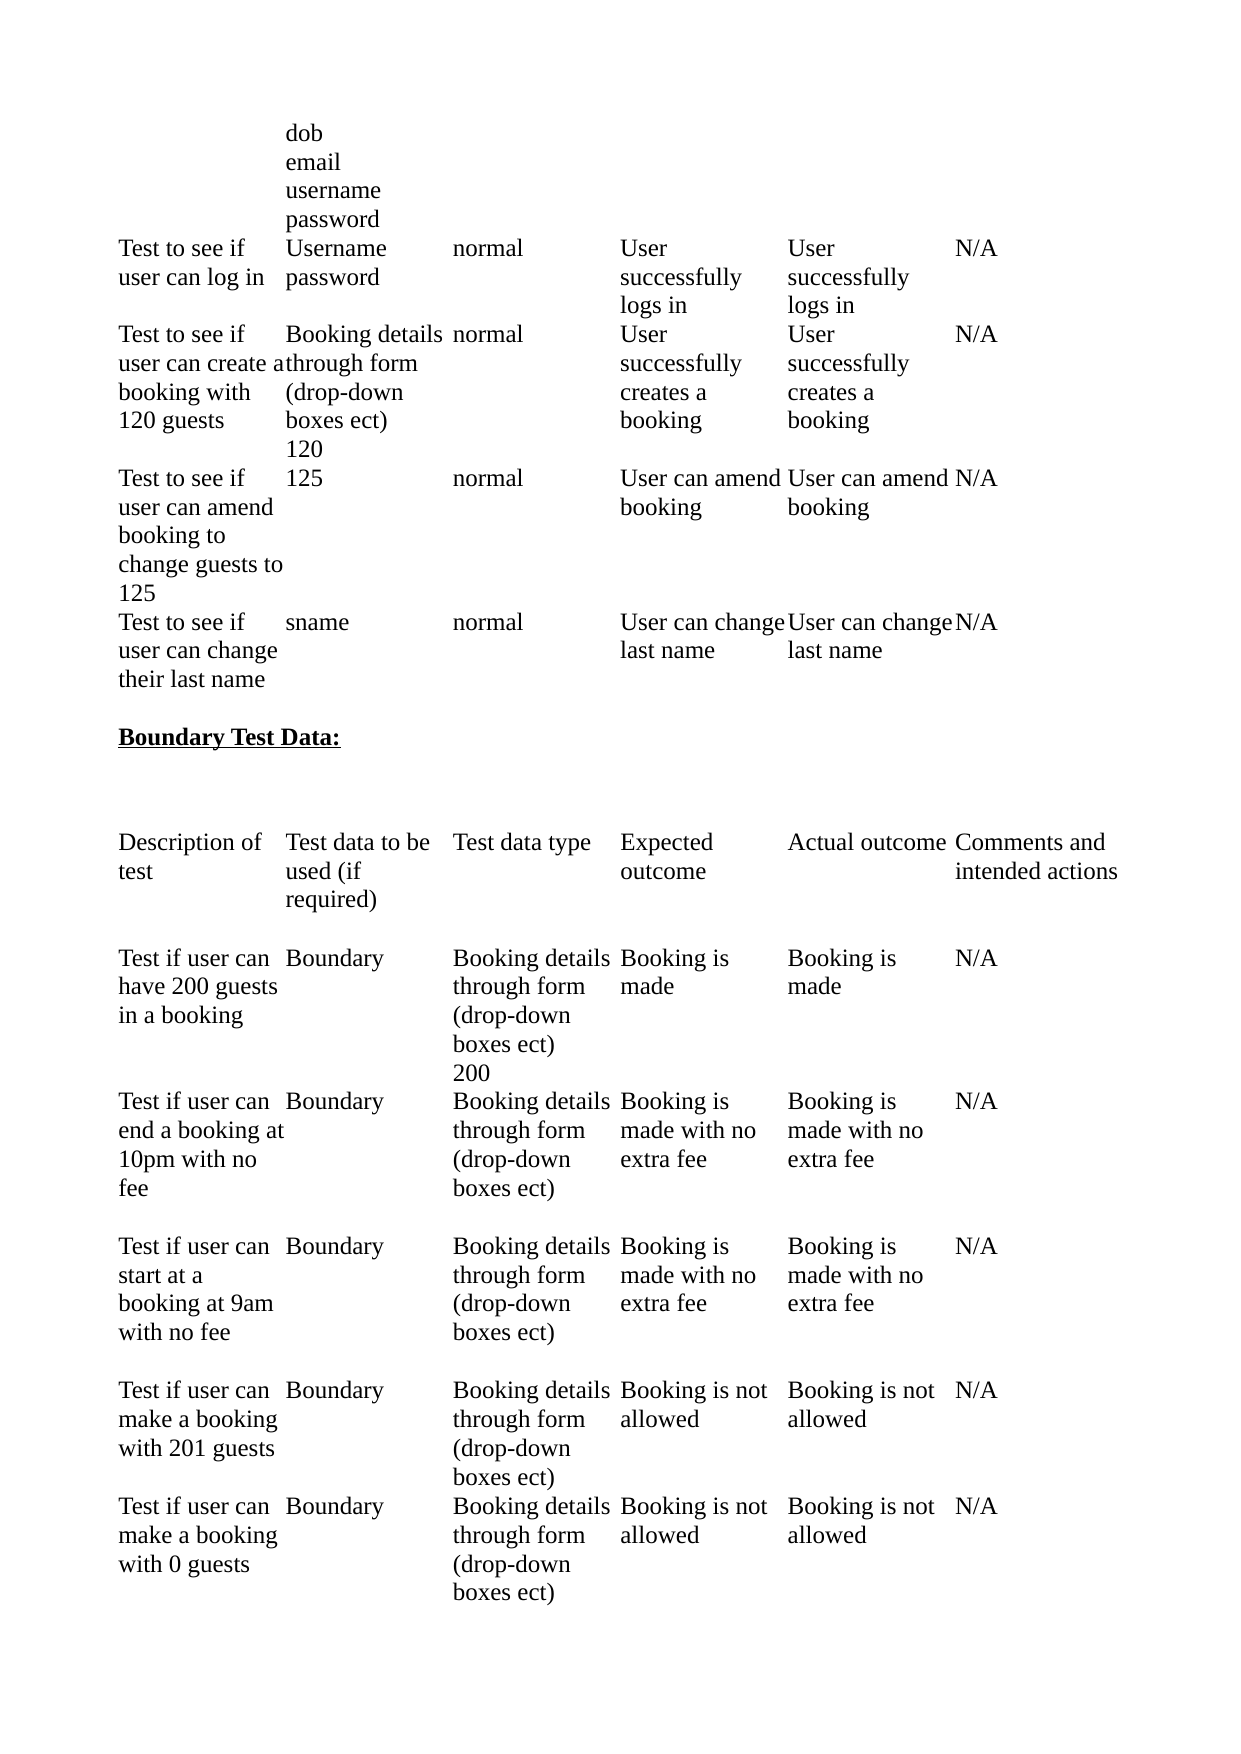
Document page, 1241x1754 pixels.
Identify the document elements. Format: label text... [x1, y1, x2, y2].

table_cell normal [453, 463, 620, 607]
table_cell N/A [955, 319, 1122, 463]
table_cell Booking details through form (drop-down boxes ect) [453, 1491, 620, 1607]
table_cell Booking is made with no extra fee [788, 1086, 955, 1231]
table_cell Booking details through form (drop-down boxes ect) 200 [453, 943, 620, 1086]
table_cell Test to see if user can create a booking with 120 guests [118, 319, 285, 463]
table_cell normal [453, 233, 620, 319]
table_cell Booking details through form (drop-down boxes ect) [453, 1375, 620, 1491]
table_cell [453, 118, 620, 233]
table_cell Booking is not allowed [620, 1491, 787, 1607]
table_cell Booking is not allowed [788, 1491, 955, 1607]
table_cell Boundary [285, 1231, 453, 1375]
table_cell User successfully logs in [620, 233, 787, 319]
table_cell N/A [955, 233, 1122, 319]
table_cell normal [453, 319, 620, 463]
table_cell Test to see if user can log in [118, 233, 285, 319]
table_header Comments and intended actions [955, 827, 1122, 943]
table_cell 125 [285, 463, 453, 607]
table_header Actual outcome [788, 827, 955, 943]
table_cell Booking is not allowed [620, 1375, 787, 1491]
table_cell N/A [955, 1375, 1122, 1491]
table_cell Booking is not allowed [788, 1375, 955, 1491]
table_cell normal [453, 607, 620, 693]
table_cell dob email username password [285, 118, 453, 233]
table_cell Test if user can have 200 guests in a booking [118, 943, 285, 1086]
table_cell N/A [955, 607, 1122, 693]
table_cell N/A [955, 1231, 1122, 1375]
table_header Description of test [118, 827, 285, 943]
table_header Test data type [453, 827, 620, 943]
table_header Test data to be used (if required) [285, 827, 453, 943]
table_cell Username password [285, 233, 453, 319]
table_cell Booking is made [788, 943, 955, 1086]
table_cell Booking details through form (drop-down boxes ect) [453, 1086, 620, 1231]
table_cell Boundary [285, 1375, 453, 1491]
table_cell Booking is made [620, 943, 787, 1086]
table_cell Test if user can make a booking with 0 guests [118, 1491, 285, 1607]
table_cell Booking details through form (drop-down boxes ect) [453, 1231, 620, 1375]
table_cell Boundary [285, 943, 453, 1086]
table_cell N/A [955, 1086, 1122, 1231]
table_cell Test if user can start at a booking at 9am with no fee [118, 1231, 285, 1375]
table_cell Test if user can make a booking with 201 guests [118, 1375, 285, 1491]
table_cell Booking is made with no extra fee [620, 1231, 787, 1375]
table_cell Test to see if user can change their last name [118, 607, 285, 693]
table_cell Test if user can end a booking at 10pm with no fee [118, 1086, 285, 1231]
table_cell Booking is made with no extra fee [620, 1086, 787, 1231]
table_cell Booking is made with no extra fee [788, 1231, 955, 1375]
table_cell [788, 118, 955, 233]
table_cell N/A [955, 463, 1122, 607]
table_cell User can amend booking [788, 463, 955, 607]
table_cell [620, 118, 787, 233]
table_cell [118, 118, 285, 233]
table_cell Booking details through form (drop-down boxes ect) 120 [285, 319, 453, 463]
table_cell User can change last name [788, 607, 955, 693]
table_cell User successfully creates a booking [620, 319, 787, 463]
table_cell Test to see if user can amend booking to change guests to 125 [118, 463, 285, 607]
table_cell User can amend booking [620, 463, 787, 607]
table_cell User successfully creates a booking [788, 319, 955, 463]
table_cell N/A [955, 1491, 1122, 1607]
text Boundary Test Data: [118, 722, 1122, 751]
table_cell User successfully logs in [788, 233, 955, 319]
table_cell sname [285, 607, 453, 693]
table_cell [955, 118, 1122, 233]
table_cell N/A [955, 943, 1122, 1086]
table_header Expected outcome [620, 827, 787, 943]
table_cell User can change last name [620, 607, 787, 693]
table_cell Boundary [285, 1086, 453, 1231]
table_cell Boundary [285, 1491, 453, 1607]
